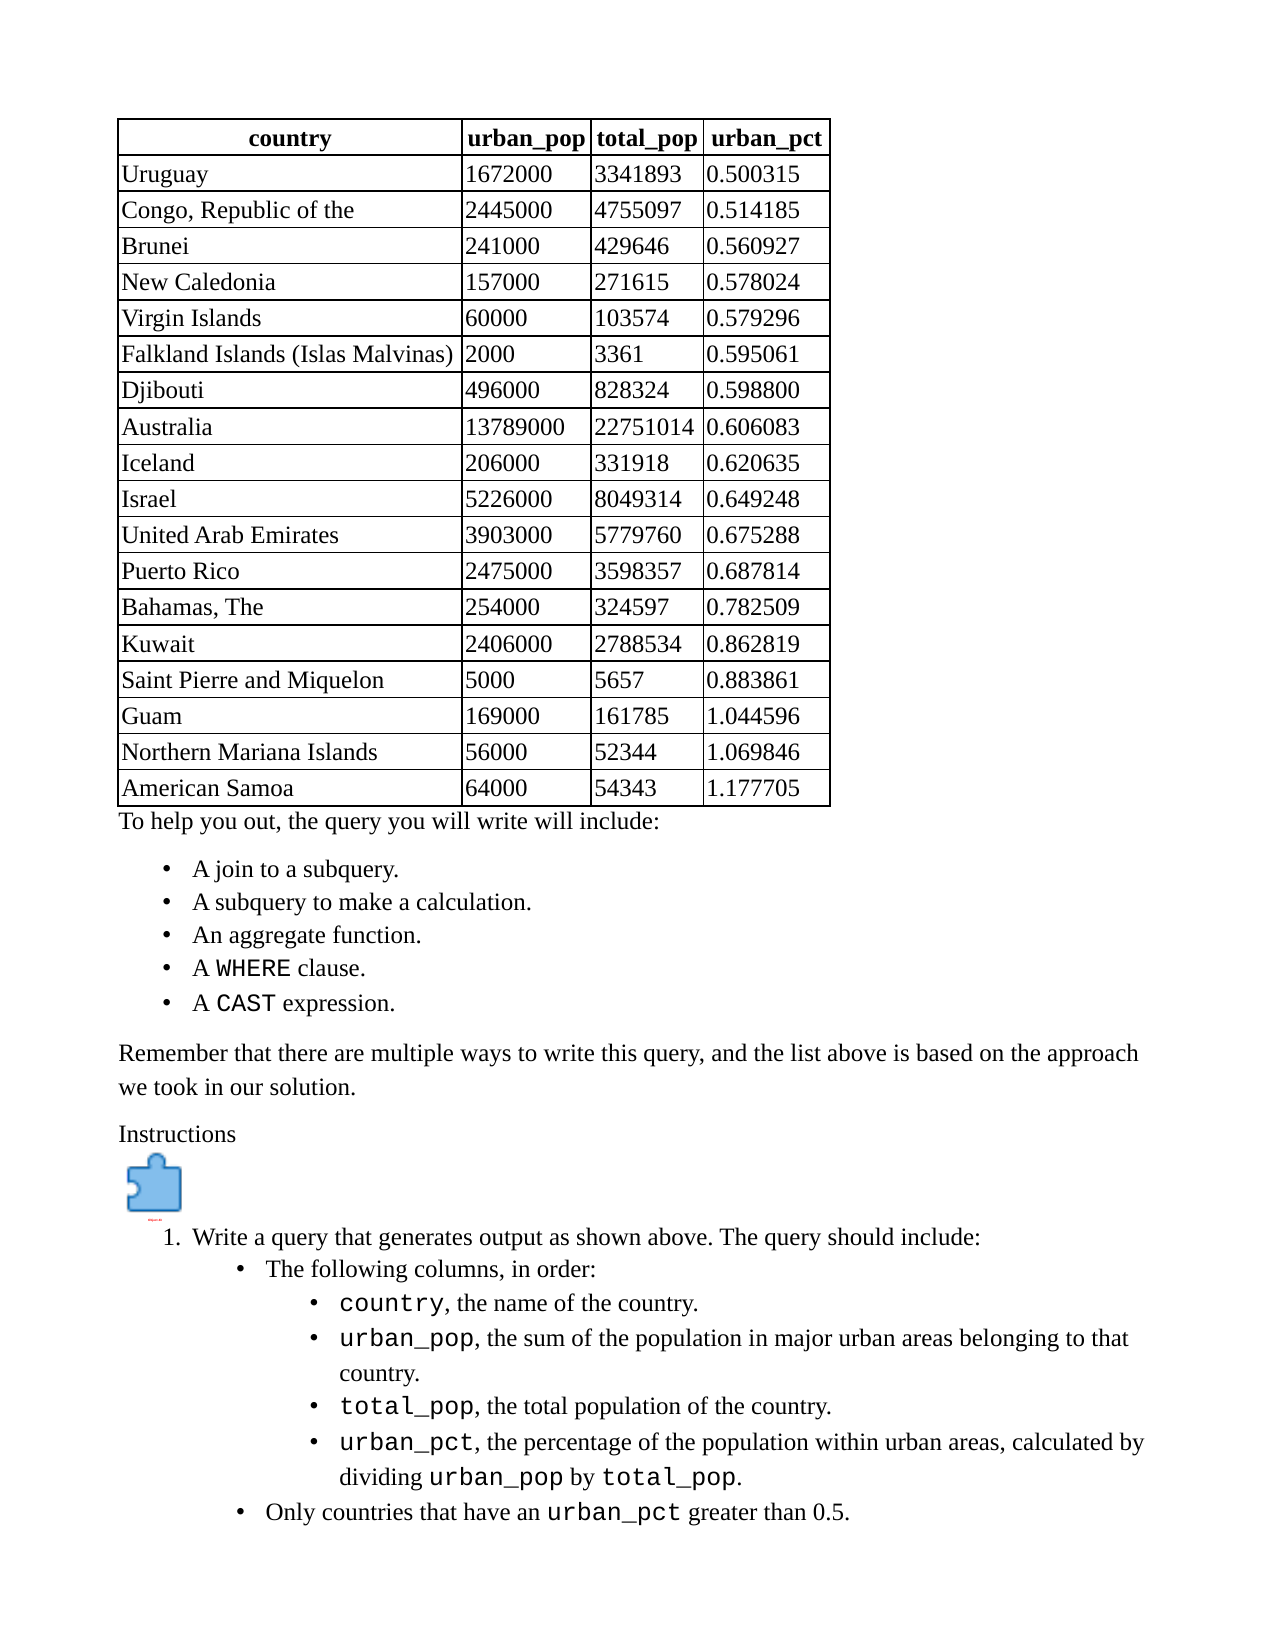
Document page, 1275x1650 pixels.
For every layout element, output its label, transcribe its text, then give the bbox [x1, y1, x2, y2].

text To help you out, the query you will write will include: [118, 806, 1157, 835]
table_cell Guam [119, 698, 461, 733]
table_cell 5226000 [463, 481, 590, 516]
list total_pop, the total population of the country. [309, 1391, 1157, 1422]
table_cell 103574 [592, 301, 703, 335]
table_cell Falkland Islands (Islas Malvinas) [119, 337, 461, 371]
table_cell 3341893 [592, 156, 703, 190]
text Instructions [118, 1119, 1157, 1148]
table_cell 271615 [592, 264, 703, 299]
table_cell Northern Mariana Islands [119, 734, 461, 769]
table_cell 1.177705 [704, 770, 829, 805]
table_cell 0.687814 [704, 553, 829, 588]
list urban_pop, the sum of the population in major urban areas belonging to that country. [309, 1323, 1157, 1387]
table_cell 3361 [592, 337, 703, 371]
table_cell 5779760 [592, 517, 703, 552]
table_cell 2475000 [463, 553, 590, 588]
table_cell 0.598800 [704, 373, 829, 407]
table_cell Saint Pierre and Miquelon [119, 662, 461, 696]
table_cell 56000 [463, 734, 590, 769]
table_cell Virgin Islands [119, 301, 461, 335]
list The following columns, in order: [236, 1254, 1157, 1283]
table_cell 2406000 [463, 626, 590, 660]
table_cell 2000 [463, 337, 590, 371]
table_cell 22751014 [592, 409, 703, 443]
table_cell Brunei [119, 228, 461, 263]
table_cell 8049314 [592, 481, 703, 516]
list Only countries that have an urban_pct greater than 0.5. [236, 1497, 1157, 1528]
table_cell 0.514185 [704, 192, 829, 227]
table_cell 4755097 [592, 192, 703, 227]
table_cell 0.606083 [704, 409, 829, 443]
table_cell 5657 [592, 662, 703, 696]
table_cell Djibouti [119, 373, 461, 407]
table_cell 0.595061 [704, 337, 829, 371]
table_cell Australia [119, 409, 461, 443]
table_cell United Arab Emirates [119, 517, 461, 552]
table_cell 0.578024 [704, 264, 829, 299]
table_cell 169000 [463, 698, 590, 733]
table_cell 0.782509 [704, 590, 829, 624]
list urban_pct, the percentage of the population within urban areas, calculated by dividing urban_pop by total_pop. [309, 1427, 1157, 1492]
table_cell 161785 [592, 698, 703, 733]
table_cell 5000 [463, 662, 590, 696]
list A WHERE clause. [162, 953, 1157, 984]
table_cell 54343 [592, 770, 703, 805]
table_cell 0.620635 [704, 445, 829, 479]
list Write a query that generates output as shown above. The query should include: [162, 1222, 1157, 1250]
text Remember that there are multiple ways to write this query, and the list above is based on the approach we took in our solution. [118, 1038, 1157, 1100]
table_cell 1.069846 [704, 734, 829, 769]
table_cell 0.862819 [704, 626, 829, 660]
table_cell 241000 [463, 228, 590, 263]
table_cell 0.579296 [704, 301, 829, 335]
table_cell Uruguay [119, 156, 461, 190]
table_cell 2445000 [463, 192, 590, 227]
list A CAST expression. [162, 988, 1157, 1019]
table_cell Puerto Rico [119, 553, 461, 588]
table_header total_pop [592, 120, 703, 154]
table_header urban_pct [704, 120, 829, 154]
table_header urban_pop [463, 120, 590, 154]
table_cell 52344 [592, 734, 703, 769]
table_cell 331918 [592, 445, 703, 479]
table_cell 13789000 [463, 409, 590, 443]
table_cell 1672000 [463, 156, 590, 190]
table_cell Iceland [119, 445, 461, 479]
table_cell 324597 [592, 590, 703, 624]
table_cell Israel [119, 481, 461, 516]
table_cell 429646 [592, 228, 703, 263]
table_cell 3598357 [592, 553, 703, 588]
table_cell 157000 [463, 264, 590, 299]
table_cell 0.560927 [704, 228, 829, 263]
table_cell 254000 [463, 590, 590, 624]
table_cell Kuwait [119, 626, 461, 660]
table_cell 496000 [463, 373, 590, 407]
list A subquery to make a calculation. [162, 887, 1157, 916]
table_cell 3903000 [463, 517, 590, 552]
table_cell 0.649248 [704, 481, 829, 516]
table_cell 1.044596 [704, 698, 829, 733]
table_cell Bahamas, The [119, 590, 461, 624]
table_header country [119, 120, 461, 154]
table_cell 0.500315 [704, 156, 829, 190]
list A join to a subquery. [162, 854, 1157, 883]
table_cell 206000 [463, 445, 590, 479]
list An aggregate function. [162, 920, 1157, 949]
table_cell 828324 [592, 373, 703, 407]
list country, the name of the country. [309, 1288, 1157, 1318]
table_cell 64000 [463, 770, 590, 805]
table_cell 0.883861 [704, 662, 829, 696]
table_cell Congo, Republic of the [119, 192, 461, 227]
table_cell New Caledonia [119, 264, 461, 299]
table_cell 0.675288 [704, 517, 829, 552]
table_cell 2788534 [592, 626, 703, 660]
table_cell 60000 [463, 301, 590, 335]
table_cell American Samoa [119, 770, 461, 805]
